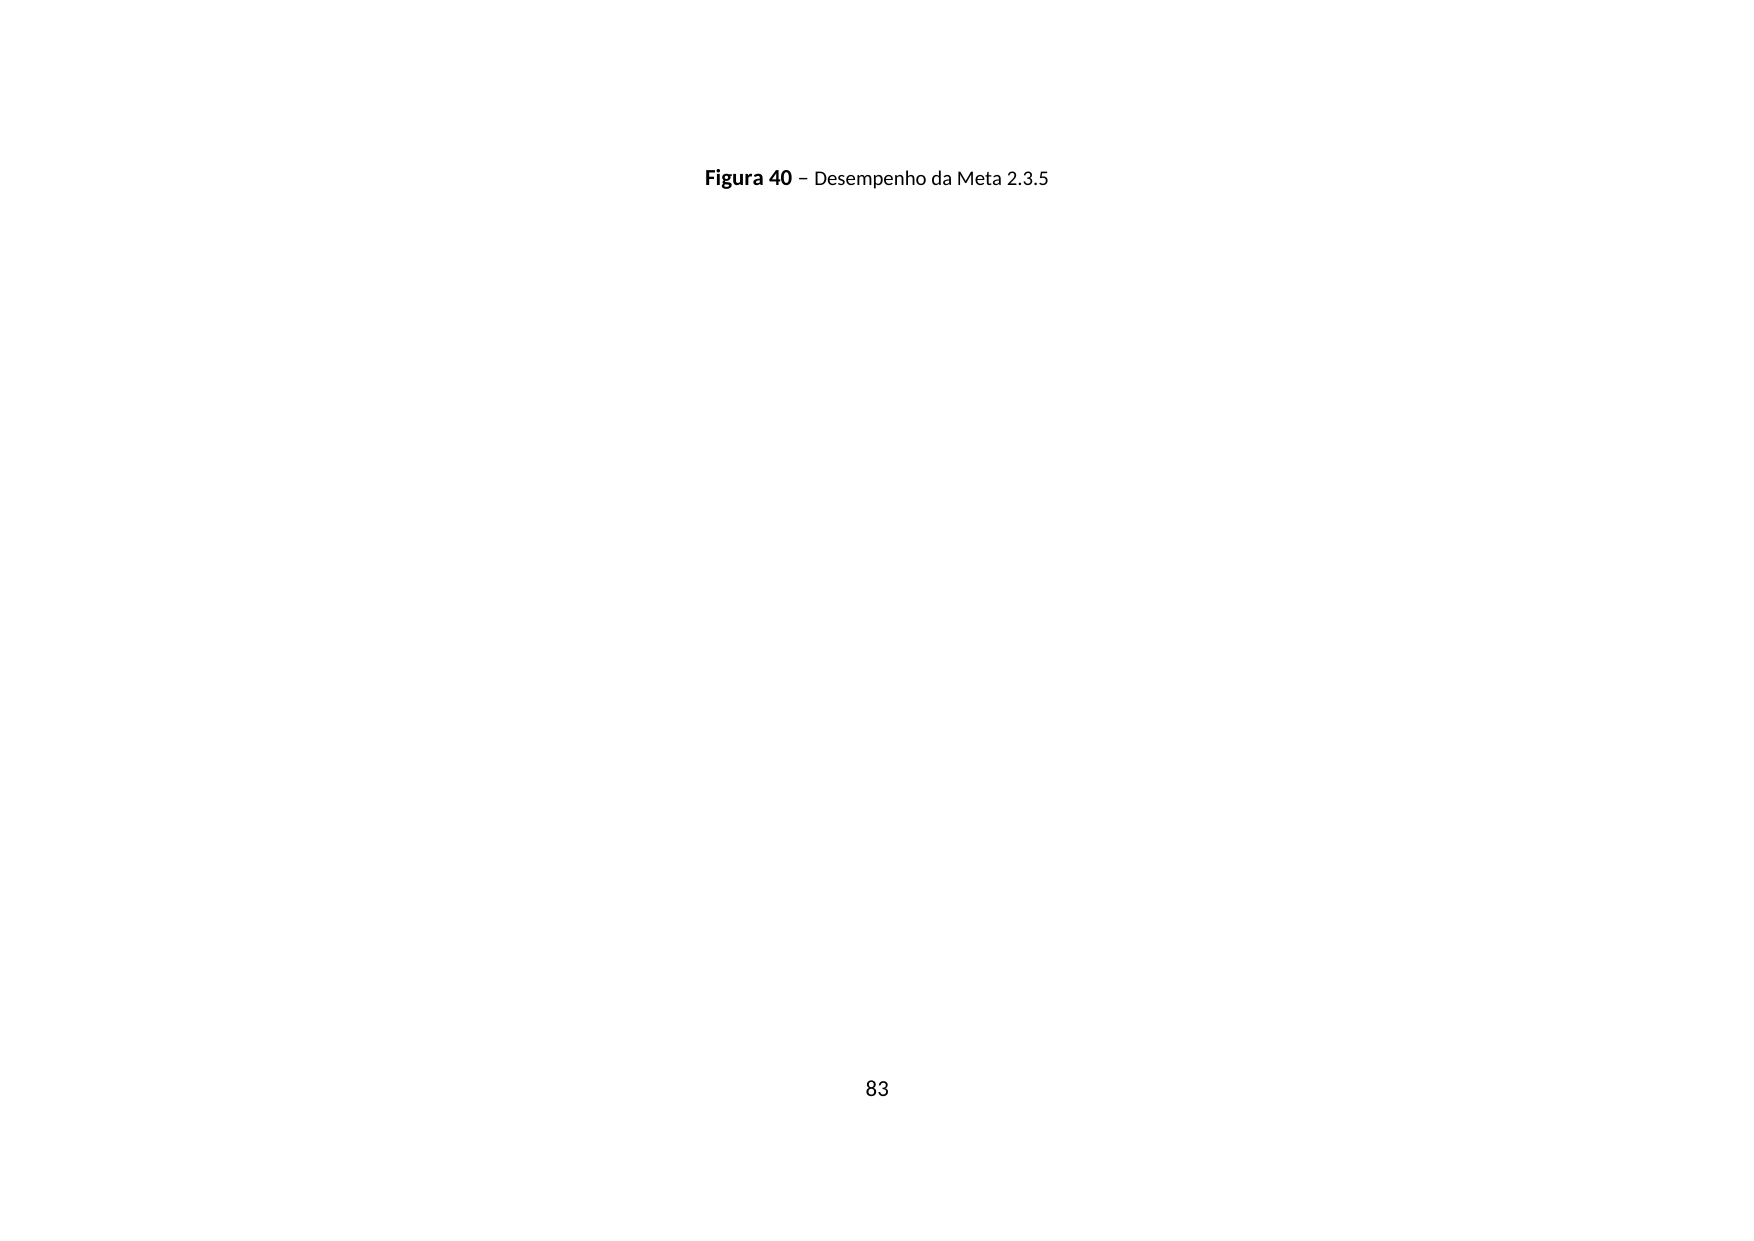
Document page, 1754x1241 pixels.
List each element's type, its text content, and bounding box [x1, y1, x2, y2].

text Figura 40 – Desempenho da Meta 2.3.5 [150, 163, 1604, 191]
